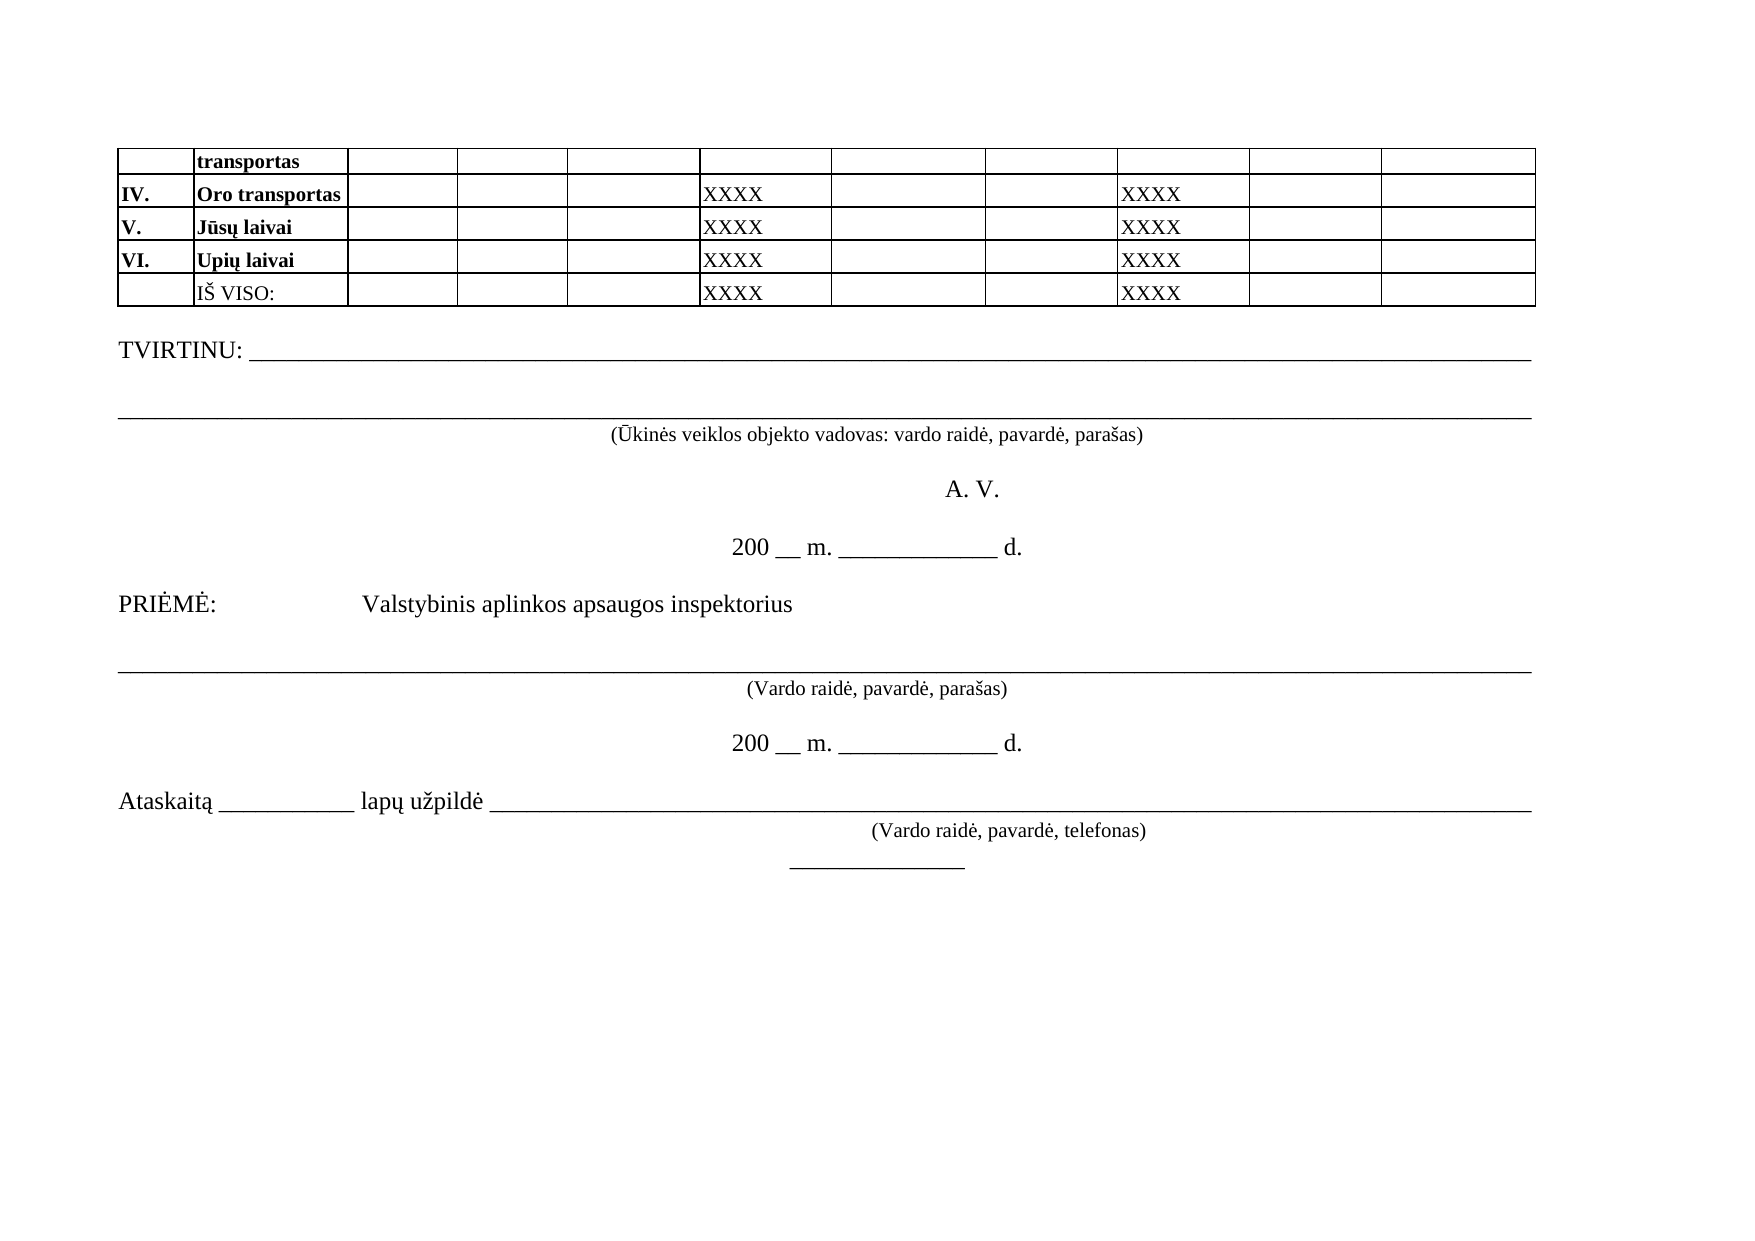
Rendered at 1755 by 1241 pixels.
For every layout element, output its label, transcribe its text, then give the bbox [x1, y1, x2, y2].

table_cell XXXX [1118, 274, 1249, 305]
table_cell [986, 175, 1117, 206]
table_cell [568, 175, 699, 206]
table_cell [568, 241, 699, 272]
table_cell [349, 149, 457, 173]
table_cell XXXX [701, 175, 831, 206]
table_cell XXXX [1118, 175, 1249, 206]
table_cell [1118, 149, 1249, 173]
table_cell IŠ VISO: [195, 274, 347, 305]
table_cell [1250, 149, 1381, 173]
table_cell [1250, 208, 1381, 239]
table_cell VI. [119, 241, 193, 272]
table_cell [986, 208, 1117, 239]
table_cell [1382, 241, 1535, 272]
text A. V. [118, 474, 1636, 503]
table_cell IV. [119, 175, 193, 206]
text (Ūkinės veiklos objekto vadovas: vardo raidė, pavardė, parašas) [118, 421, 1636, 446]
table_cell XXXX [1118, 241, 1249, 272]
table_cell [1382, 175, 1535, 206]
table_cell V. [119, 208, 193, 239]
table_cell [1250, 274, 1381, 305]
table_cell Oro transportas [195, 175, 347, 206]
text 200 __ m. d. [118, 532, 1636, 561]
table_cell [119, 274, 193, 305]
table_cell [458, 274, 567, 305]
table_cell [568, 208, 699, 239]
table_cell [568, 149, 699, 173]
table_cell [349, 274, 457, 305]
table_cell [832, 149, 985, 173]
table_cell XXXX [701, 241, 831, 272]
table_cell [986, 149, 1117, 173]
table_cell [349, 175, 457, 206]
text 200 __ m. d. [118, 728, 1636, 757]
table_cell [701, 149, 831, 173]
table_cell XXXX [1118, 208, 1249, 239]
table_cell [832, 208, 985, 239]
text (Vardo raidė, pavardė, parašas) [118, 676, 1636, 699]
table_cell [568, 274, 699, 305]
table_cell [349, 208, 457, 239]
table_cell [119, 149, 193, 173]
table_cell XXXX [701, 274, 831, 305]
table_cell [458, 149, 567, 173]
table_cell [1382, 208, 1535, 239]
table_cell [1382, 149, 1535, 173]
table_cell [832, 241, 985, 272]
table_cell [832, 274, 985, 305]
text (Vardo raidė, pavardė, telefonas) [118, 814, 1636, 843]
table_cell [1250, 241, 1381, 272]
table_cell Jūsų laivai [195, 208, 347, 239]
table_cell [458, 241, 567, 272]
table_cell [1382, 274, 1535, 305]
text TVIRTINU: [118, 335, 1636, 364]
table_cell Upių laivai [195, 241, 347, 272]
text ______________ [118, 843, 1636, 872]
text Ataskaitą lapų užpildė [118, 786, 1636, 814]
text PRIĖMĖ: Valstybinis aplinkos apsaugos inspektorius [118, 589, 1636, 618]
table_cell [349, 241, 457, 272]
table_cell [458, 175, 567, 206]
table_cell XXXX [701, 208, 831, 239]
table_cell [458, 208, 567, 239]
table_cell [986, 241, 1117, 272]
table_cell [832, 175, 985, 206]
table_cell transportas [195, 149, 347, 173]
table_cell [986, 274, 1117, 305]
table_cell [1250, 175, 1381, 206]
